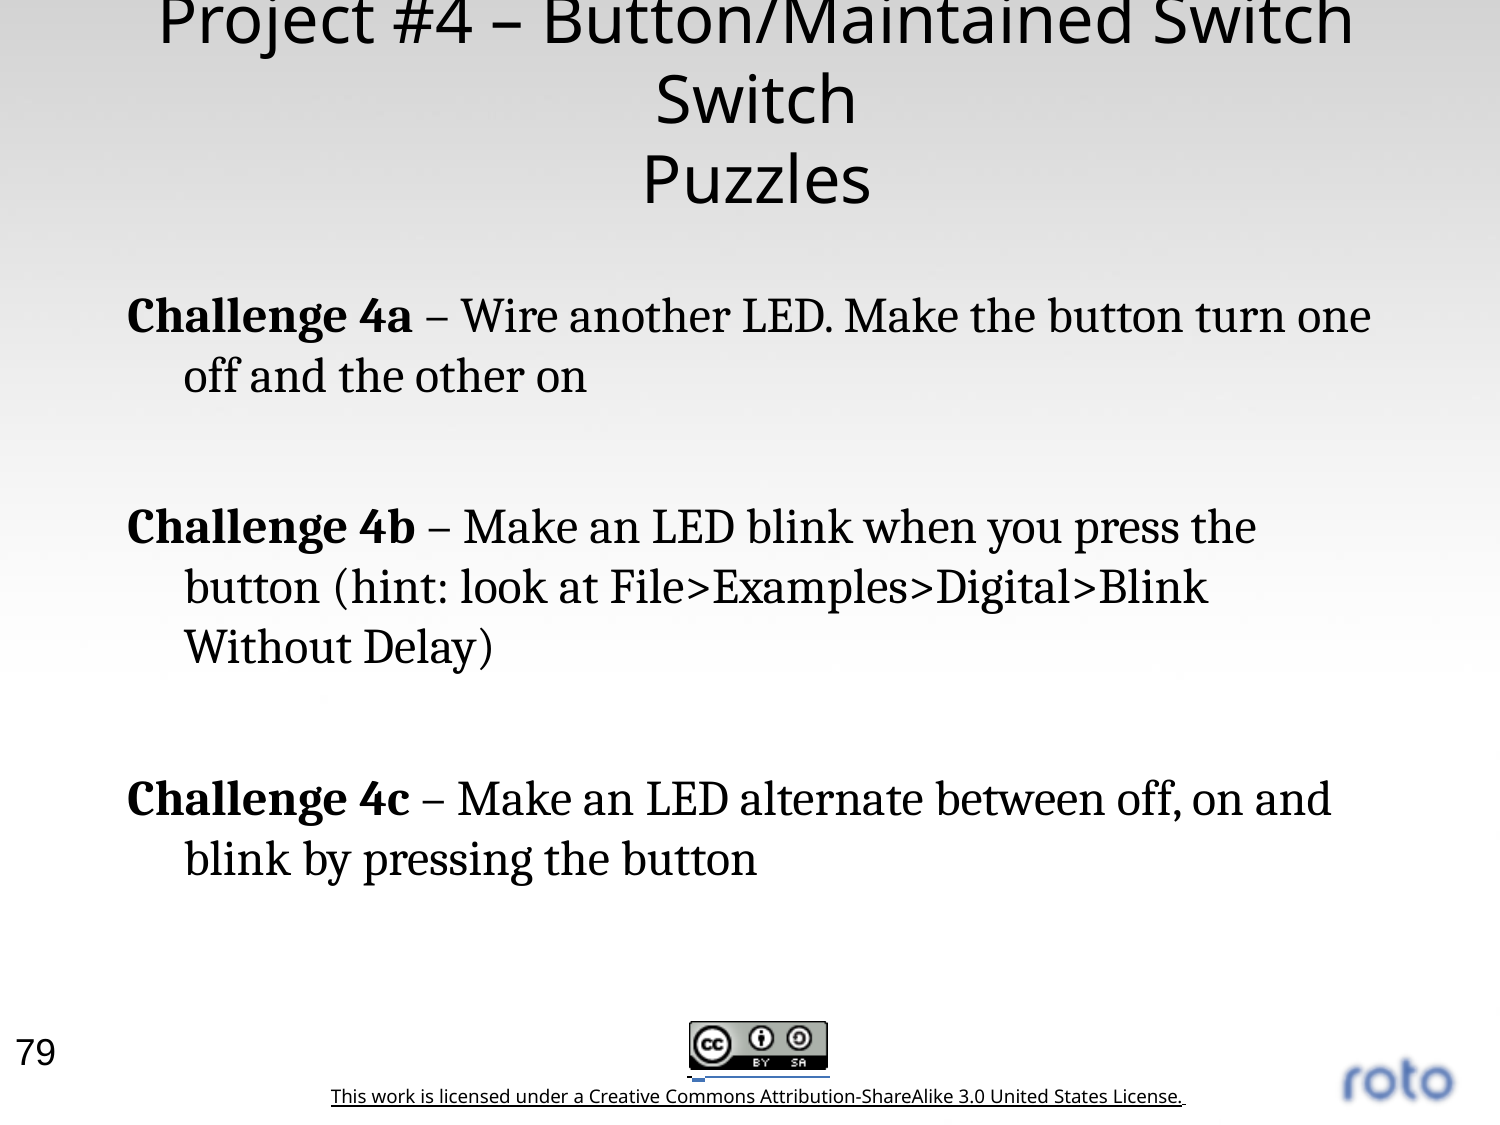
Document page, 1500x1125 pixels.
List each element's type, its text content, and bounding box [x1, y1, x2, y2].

list Challenge 4a – Wire another LED. Make the button turn one off and the other on Challenge 4b – Make an LED blink when you press the button (hint: look at File>Examples>Digital>Blink Without Delay) Challenge 4c – Make an LED alternate between off, on and blink by pressing the button [112, 274, 1388, 1000]
picture [0, 0, 1500, 1125]
picture [693, 191, 711, 199]
title Project #4 – Button/Maintained Switch Switch Puzzles [75, 2, 1441, 191]
